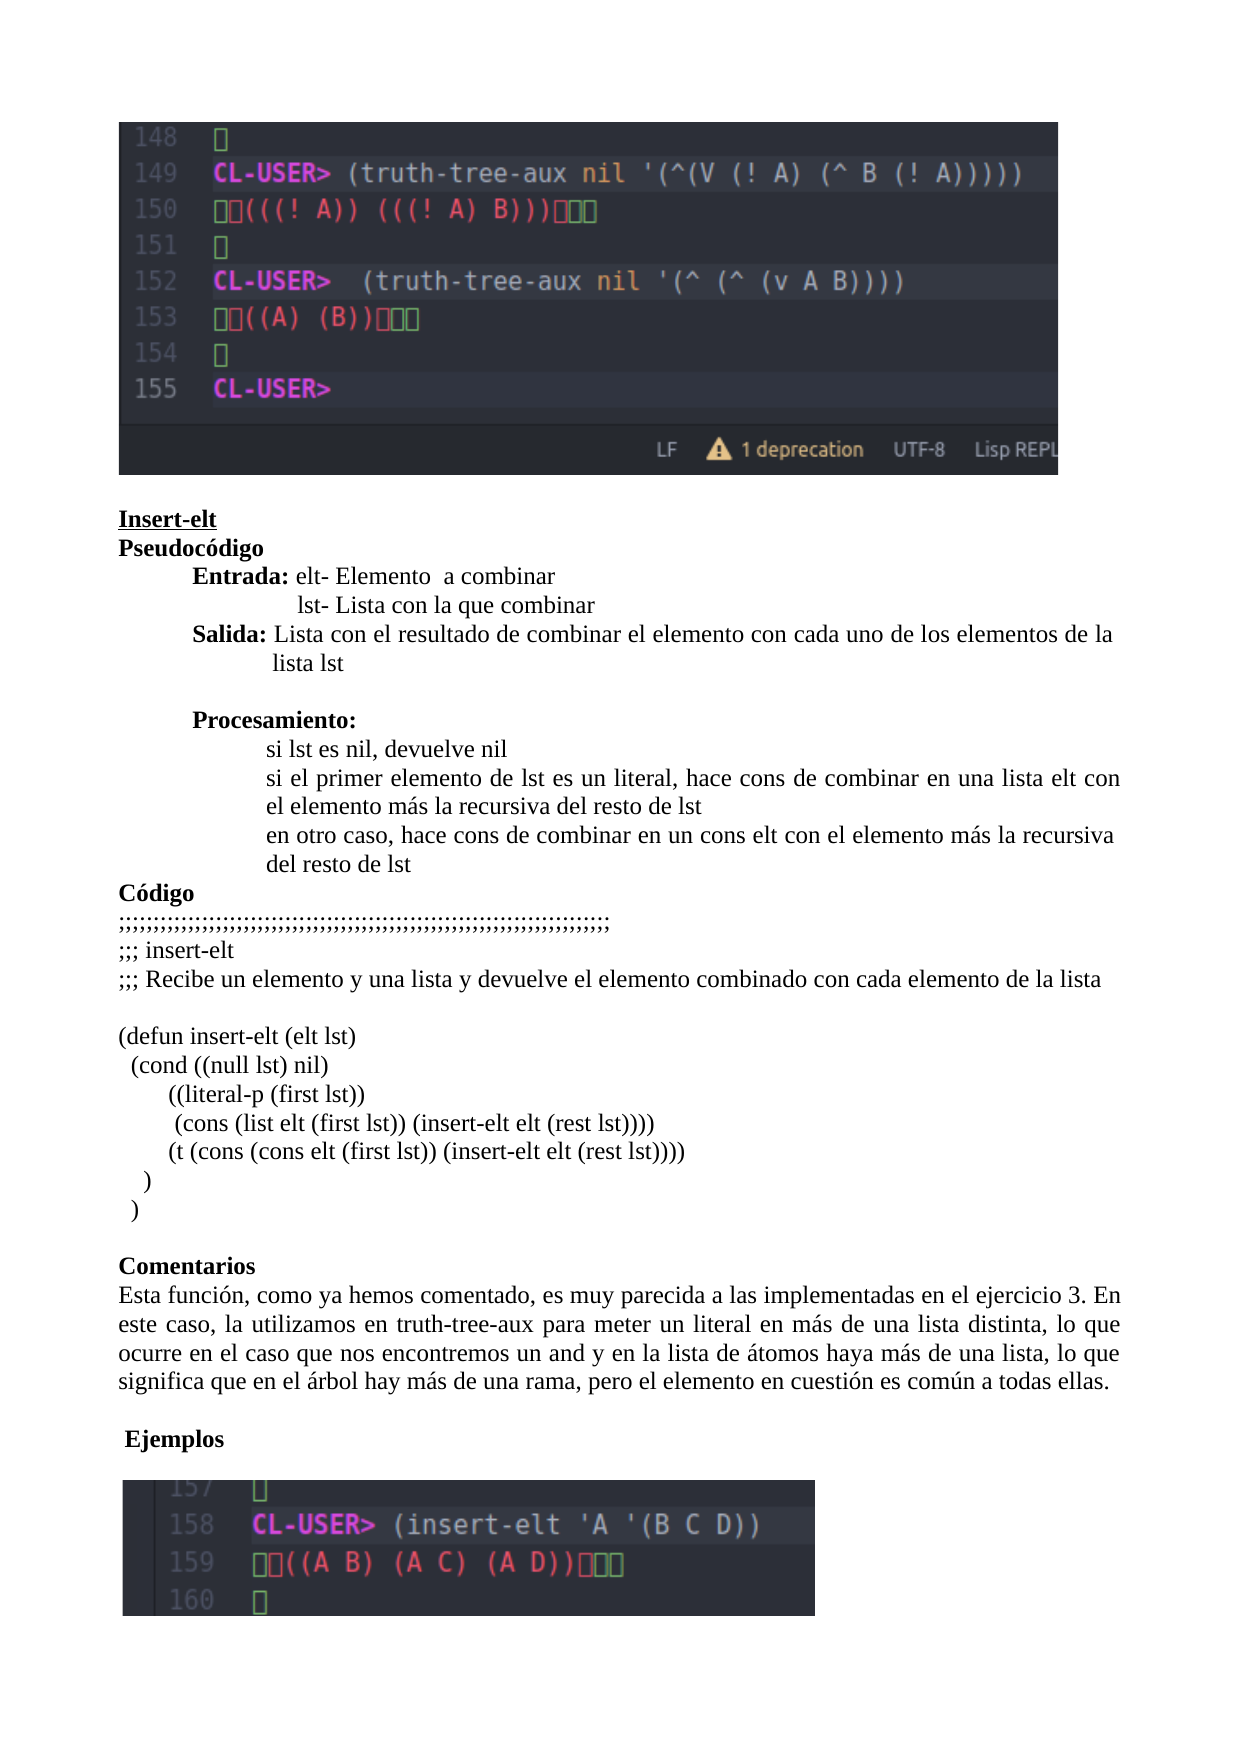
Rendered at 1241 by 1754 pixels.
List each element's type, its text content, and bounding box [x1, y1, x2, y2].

text Pseudocódigo [118, 533, 1122, 561]
text (t (cons (cons elt (first lst)) (insert-elt elt (rest lst)))) [118, 1136, 1122, 1165]
text ;;; Recibe un elemento y una lista y devuelve el elemento combinado con cada elemento de la lista [118, 964, 1122, 993]
text en otro caso, hace cons de combinar en un cons elt con el elemento más la recursiva del resto de lst [118, 820, 1122, 878]
text ) [118, 1165, 1122, 1194]
text si el primer elemento de lst es un literal, hace cons de combinar en una lista elt con el elemento más la recursiva del resto de lst [118, 763, 1122, 820]
text ((literal-p (first lst)) [118, 1079, 1122, 1108]
picture [441, 1596, 795, 1616]
text (cond ((null lst) nil) [118, 1050, 1122, 1079]
text (defun insert-elt (elt lst) [118, 1021, 1122, 1050]
text lst- Lista con la que combinar [118, 590, 1122, 619]
text ;;;;;;;;;;;;;;;;;;;;;;;;;;;;;;;;;;;;;;;;;;;;;;;;;;;;;;;;;;;;;;;;;;;;;;; [118, 906, 1122, 935]
text (cons (list elt (first lst)) (insert-elt elt (rest lst)))) [118, 1108, 1122, 1136]
text ) [118, 1194, 1122, 1223]
text Salida: Lista con el resultado de combinar el elemento con cada uno de los elementos de la lista lst [118, 619, 1122, 676]
text Código [118, 878, 1122, 906]
text Insert-elt [118, 504, 1122, 533]
text ;;; insert-elt [118, 935, 1122, 964]
text si lst es nil, devuelve nil [118, 734, 1122, 763]
text Ejemplos [118, 1424, 1122, 1453]
text Entrada: elt- Elemento a combinar [118, 561, 1122, 590]
text Esta función, como ya hemos comentado, es muy parecida a las implementadas en el ejercicio 3. En este caso, la utilizamos en truth-tree-aux para meter un literal en más de una lista distinta, lo que ocurre en el caso que nos encontremos un and y en la lista de átomos haya más de una lista, lo que significa que en el árbol hay más de una rama, pero el elemento en cuestión es común a todas ellas. [118, 1280, 1122, 1395]
text Procesamiento: [118, 705, 1122, 734]
text Comentarios [118, 1251, 1122, 1280]
